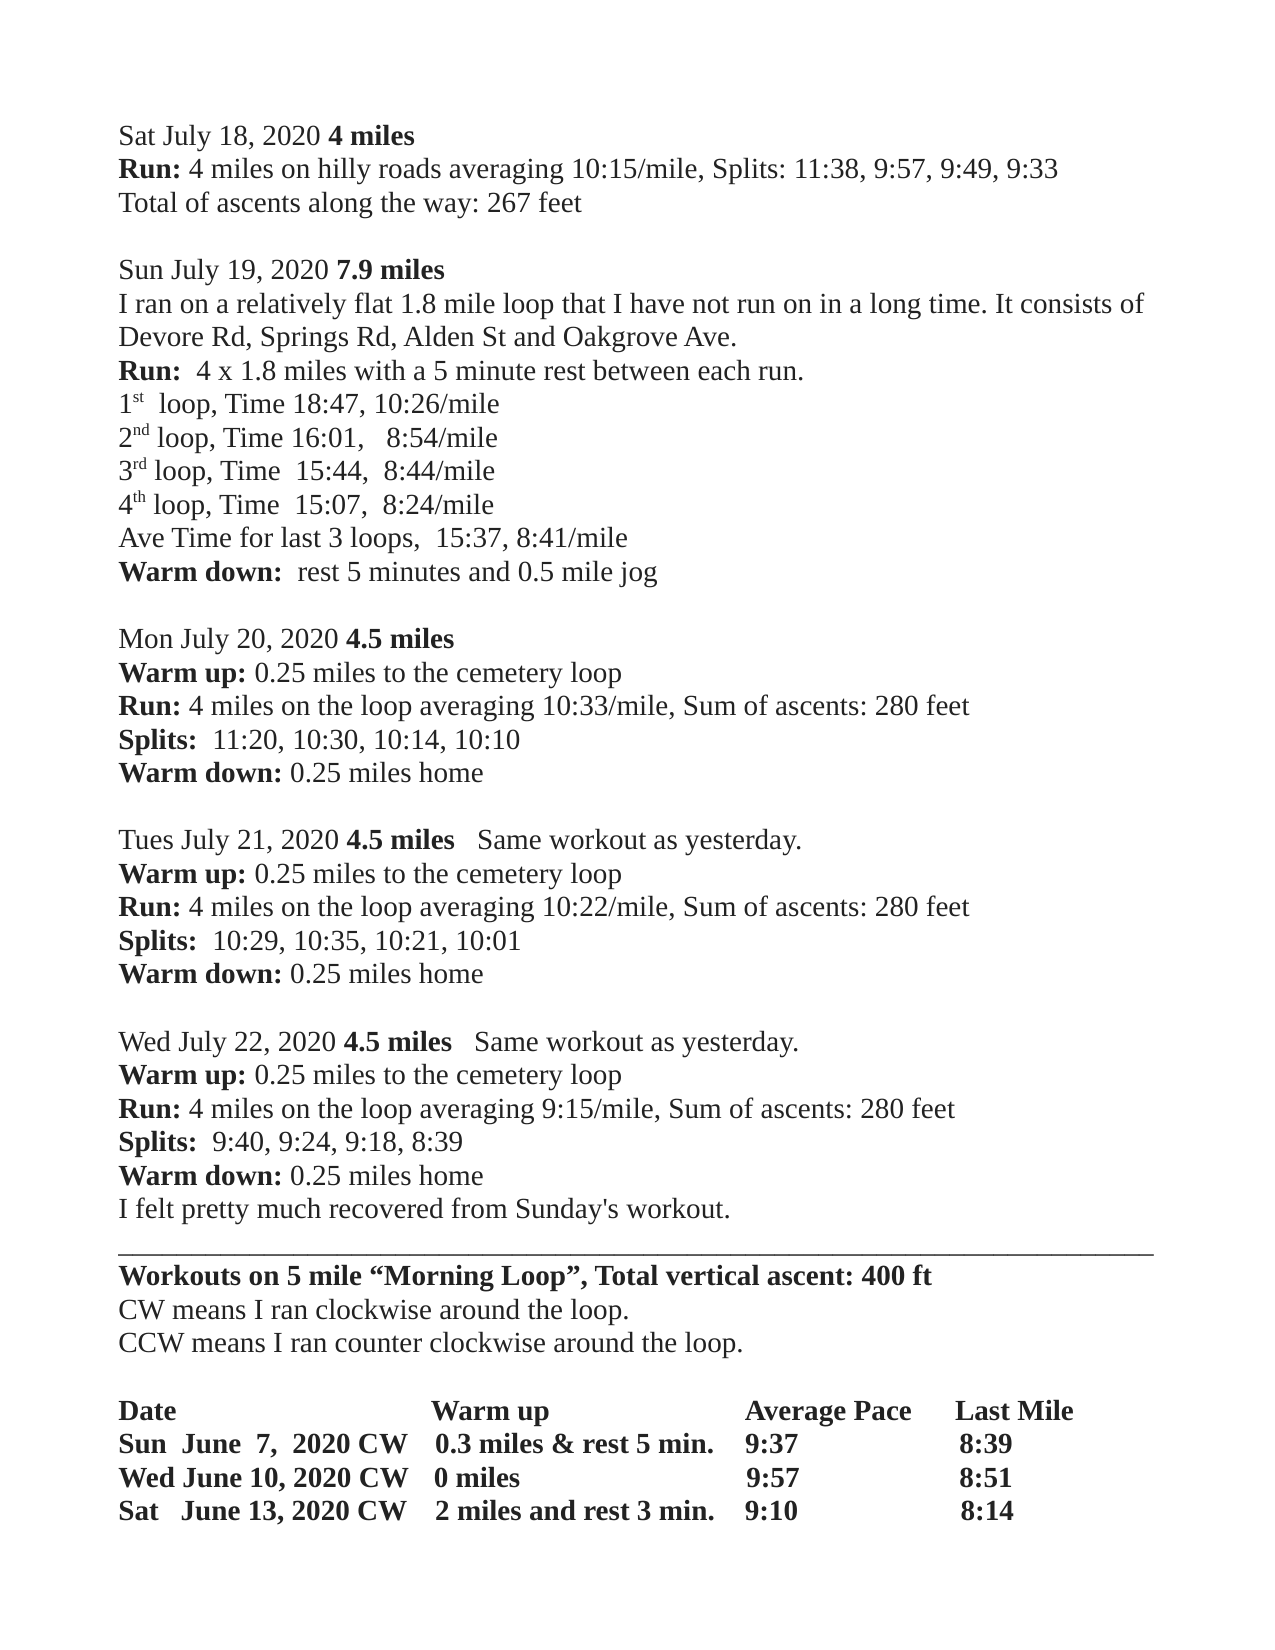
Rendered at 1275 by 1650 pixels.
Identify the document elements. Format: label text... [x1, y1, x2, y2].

text Ave Time for last 3 loops, 15:37, 8:41/mile [118, 521, 1161, 554]
text Sun June 7, 2020 CW 0.3 miles & rest 5 min. 9:37 8:39 [118, 1426, 1161, 1460]
text I felt pretty much recovered from Sunday's workout. [118, 1191, 1161, 1225]
text Mon July 20, 2020 4.5 miles [118, 621, 1161, 655]
text Tues July 21, 2020 4.5 miles Same workout as yesterday. [118, 822, 1161, 856]
text 1st loop, Time 18:47, 10:26/mile [118, 386, 1161, 420]
text CW means I ran clockwise around the loop. [118, 1292, 1161, 1326]
text 2nd loop, Time 16:01, 8:54/mile [118, 420, 1161, 453]
text CCW means I ran counter clockwise around the loop. [118, 1326, 1161, 1359]
text Total of ascents along the way: 267 feet [118, 185, 1161, 219]
text 4th loop, Time 15:07, 8:24/mile [118, 487, 1161, 521]
text Warm up: 0.25 miles to the cemetery loop [118, 655, 1161, 688]
text Wed July 22, 2020 4.5 miles Same workout as yesterday. [118, 1024, 1161, 1057]
text Warm up: 0.25 miles to the cemetery loop [118, 856, 1161, 889]
text Run: 4 x 1.8 miles with a 5 minute rest between each run. [118, 353, 1161, 386]
text Run: 4 miles on the loop averaging 10:22/mile, Sum of ascents: 280 feet [118, 889, 1161, 923]
text Run: 4 miles on the loop averaging 9:15/mile, Sum of ascents: 280 feet [118, 1091, 1161, 1124]
text Wed June 10, 2020 CW 0 miles 9:57 8:51 [118, 1460, 1161, 1493]
text Sat June 13, 2020 CW 2 miles and rest 3 min. 9:10 8:14 [118, 1493, 1161, 1527]
text _______________________________________________________________________ [118, 1225, 1161, 1258]
text Warm down: 0.25 miles home [118, 1158, 1161, 1191]
text Splits: 9:40, 9:24, 9:18, 8:39 [118, 1124, 1161, 1158]
text Sat July 18, 2020 4 miles [118, 118, 1161, 152]
text Warm up: 0.25 miles to the cemetery loop [118, 1057, 1161, 1091]
text I ran on a relatively flat 1.8 mile loop that I have not run on in a long time. It consists of Devore Rd, Springs Rd, Alden St and Oakgrove Ave. [118, 286, 1161, 353]
text Workouts on 5 mile “Morning Loop”, Total vertical ascent: 400 ft [118, 1258, 1161, 1292]
text Splits: 11:20, 10:30, 10:14, 10:10 [118, 722, 1161, 755]
text Date Warm up Average Pace Last Mile [118, 1393, 1161, 1426]
text Splits: 10:29, 10:35, 10:21, 10:01 [118, 923, 1161, 957]
text 3rd loop, Time 15:44, 8:44/mile [118, 453, 1161, 487]
text Sun July 19, 2020 7.9 miles [118, 252, 1161, 286]
text Warm down: 0.25 miles home [118, 957, 1161, 990]
text Warm down: rest 5 minutes and 0.5 mile jog [118, 554, 1161, 588]
text Run: 4 miles on the loop averaging 10:33/mile, Sum of ascents: 280 feet [118, 688, 1161, 722]
text Warm down: 0.25 miles home [118, 755, 1161, 789]
text Run: 4 miles on hilly roads averaging 10:15/mile, Splits: 11:38, 9:57, 9:49, 9:33 [118, 152, 1161, 185]
